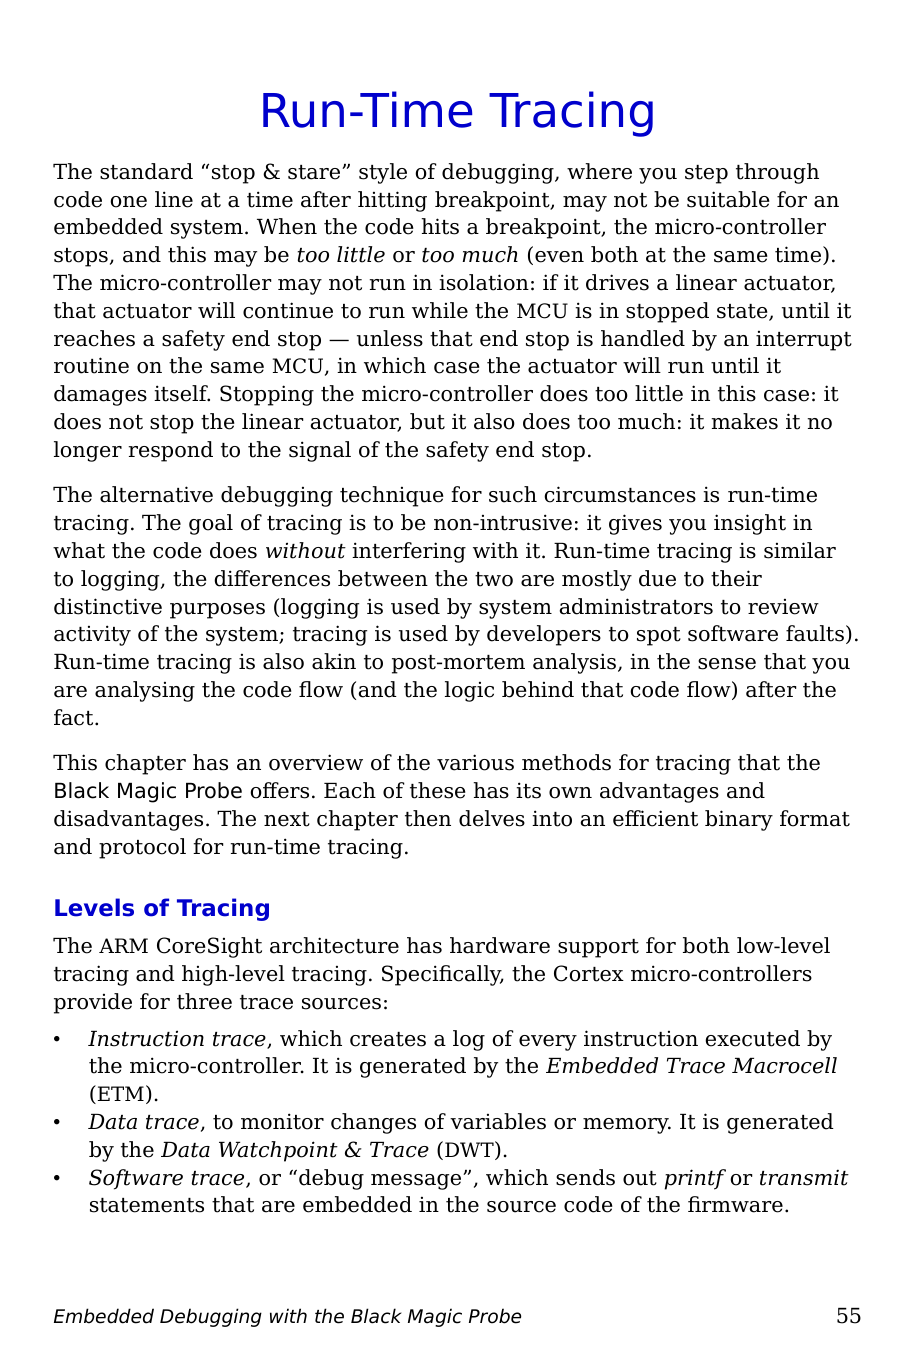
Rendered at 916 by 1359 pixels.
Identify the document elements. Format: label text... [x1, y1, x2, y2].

subtitle Levels of Tracing [53, 895, 862, 922]
text The alternative debugging technique for such circumstances is run-time tracing. The goal of tracing is to be non-intrusive: it gives you insight in what the code does without interfering with it. Run-time tracing is similar to logging, the differences between the two are mostly due to their distinctive purposes (logging is used by system administrators to review activity of the system; tracing is used by developers to spot software faults). Run-time tracing is also akin to post-mortem analysis, in the sense that you are analysing the code flow (and the logic behind that code flow) after the fact. [53, 483, 862, 730]
text This chapter has an overview of the various methods for tracing that the Black Magic Probe offers. Each of these has its own advantages and disadvantages. The next chapter then delves into an efficient binary format and protocol for run-time tracing. [53, 751, 862, 859]
subtitle Run-Time Tracing [53, 84, 862, 138]
list Software trace, or “debug message”, which sends out printf or transmit statements that are embedded in the source code of the firmware. [53, 1166, 862, 1218]
text The ARM CoreSight architecture has hardware support for both low-level tracing and high-level tracing. Specifically, the Cortex micro-controllers provide for three trace sources: [53, 934, 862, 1014]
text The standard “stop & stare” style of debugging, where you step through code one line at a time after hitting breakpoint, may not be suitable for an embedded system. When the code hits a breakpoint, the micro-controller stops, and this may be too little or too much (even both at the same time). The micro-controller may not run in isolation: if it drives a linear actuator, that actuator will continue to run while the MCU is in stopped state, until it reaches a safety end stop — unless that end stop is handled by an interrupt routine on the same MCU, in which case the actuator will run until it damages itself. Stopping the micro-controller does too little in this case: it does not stop the linear actuator, but it also does too much: it makes it no longer respond to the signal of the safety end stop. [53, 160, 862, 462]
list Data trace, to monitor changes of variables or memory. It is generated by the Data Watchpoint & Trace (DWT). [53, 1110, 862, 1162]
list Instruction trace, which creates a log of every instruction executed by the micro-controller. It is generated by the Embedded Trace Macrocell (ETM). [53, 1027, 862, 1106]
